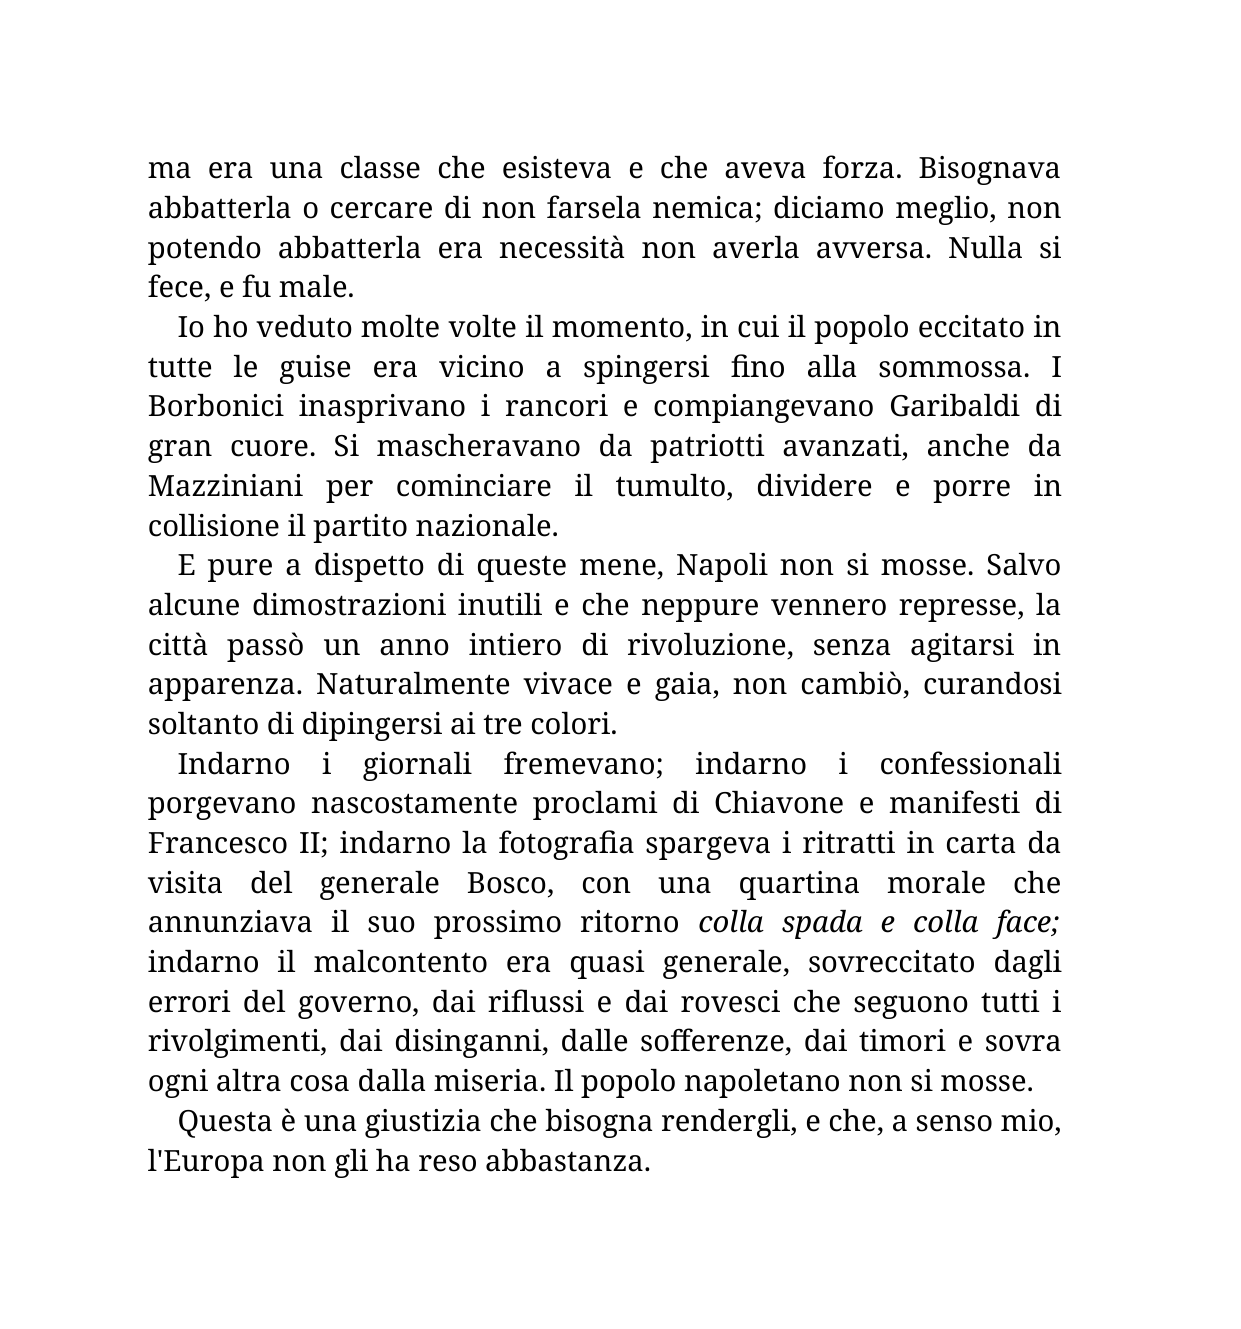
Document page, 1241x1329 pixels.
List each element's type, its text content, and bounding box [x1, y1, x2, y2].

text Io ho veduto molte volte il momento, in cui il popolo eccitato in tutte le guise era vicino a spingersi fino alla sommossa. I Borbonici inasprivano i rancori e compiangevano Garibaldi di gran cuore. Si mascheravano da patriotti avanzati, anche da Mazziniani per cominciare il tumulto, dividere e porre in collisione il partito nazionale. [148, 306, 1063, 544]
text Questa è una giustizia che bisogna rendergli, e che, a senso mio, l'Europa non gli ha reso abbastanza. [148, 1100, 1063, 1179]
text E pure a dispetto di queste mene, Napoli non si mosse. Salvo alcune dimostrazioni inutili e che neppure vennero represse, la città passò un anno intiero di rivoluzione, senza agitarsi in apparenza. Naturalmente vivace e gaia, non cambiò, curandosi soltanto di dipingersi ai tre colori. [148, 544, 1063, 743]
text ma era una classe che esisteva e che aveva forza. Bisognava abbatterla o cercare di non farsela nemica; diciamo meglio, non potendo abbatterla era necessità non averla avversa. Nulla si fece, e fu male. [148, 148, 1063, 306]
text Indarno i giornali fremevano; indarno i confessionali porgevano nascostamente proclami di Chiavone e manifesti di Francesco II; indarno la fotografia spargeva i ritratti in carta da visita del generale Bosco, con una quartina morale che annunziava il suo prossimo ritorno colla spada e colla face; indarno il malcontento era quasi generale, sovreccitato dagli errori del governo, dai riflussi e dai rovesci che seguono tutti i rivolgimenti, dai disinganni, dalle sofferenze, dai timori e sovra ogni altra cosa dalla miseria. Il popolo napoletano non si mosse. [148, 743, 1063, 1100]
